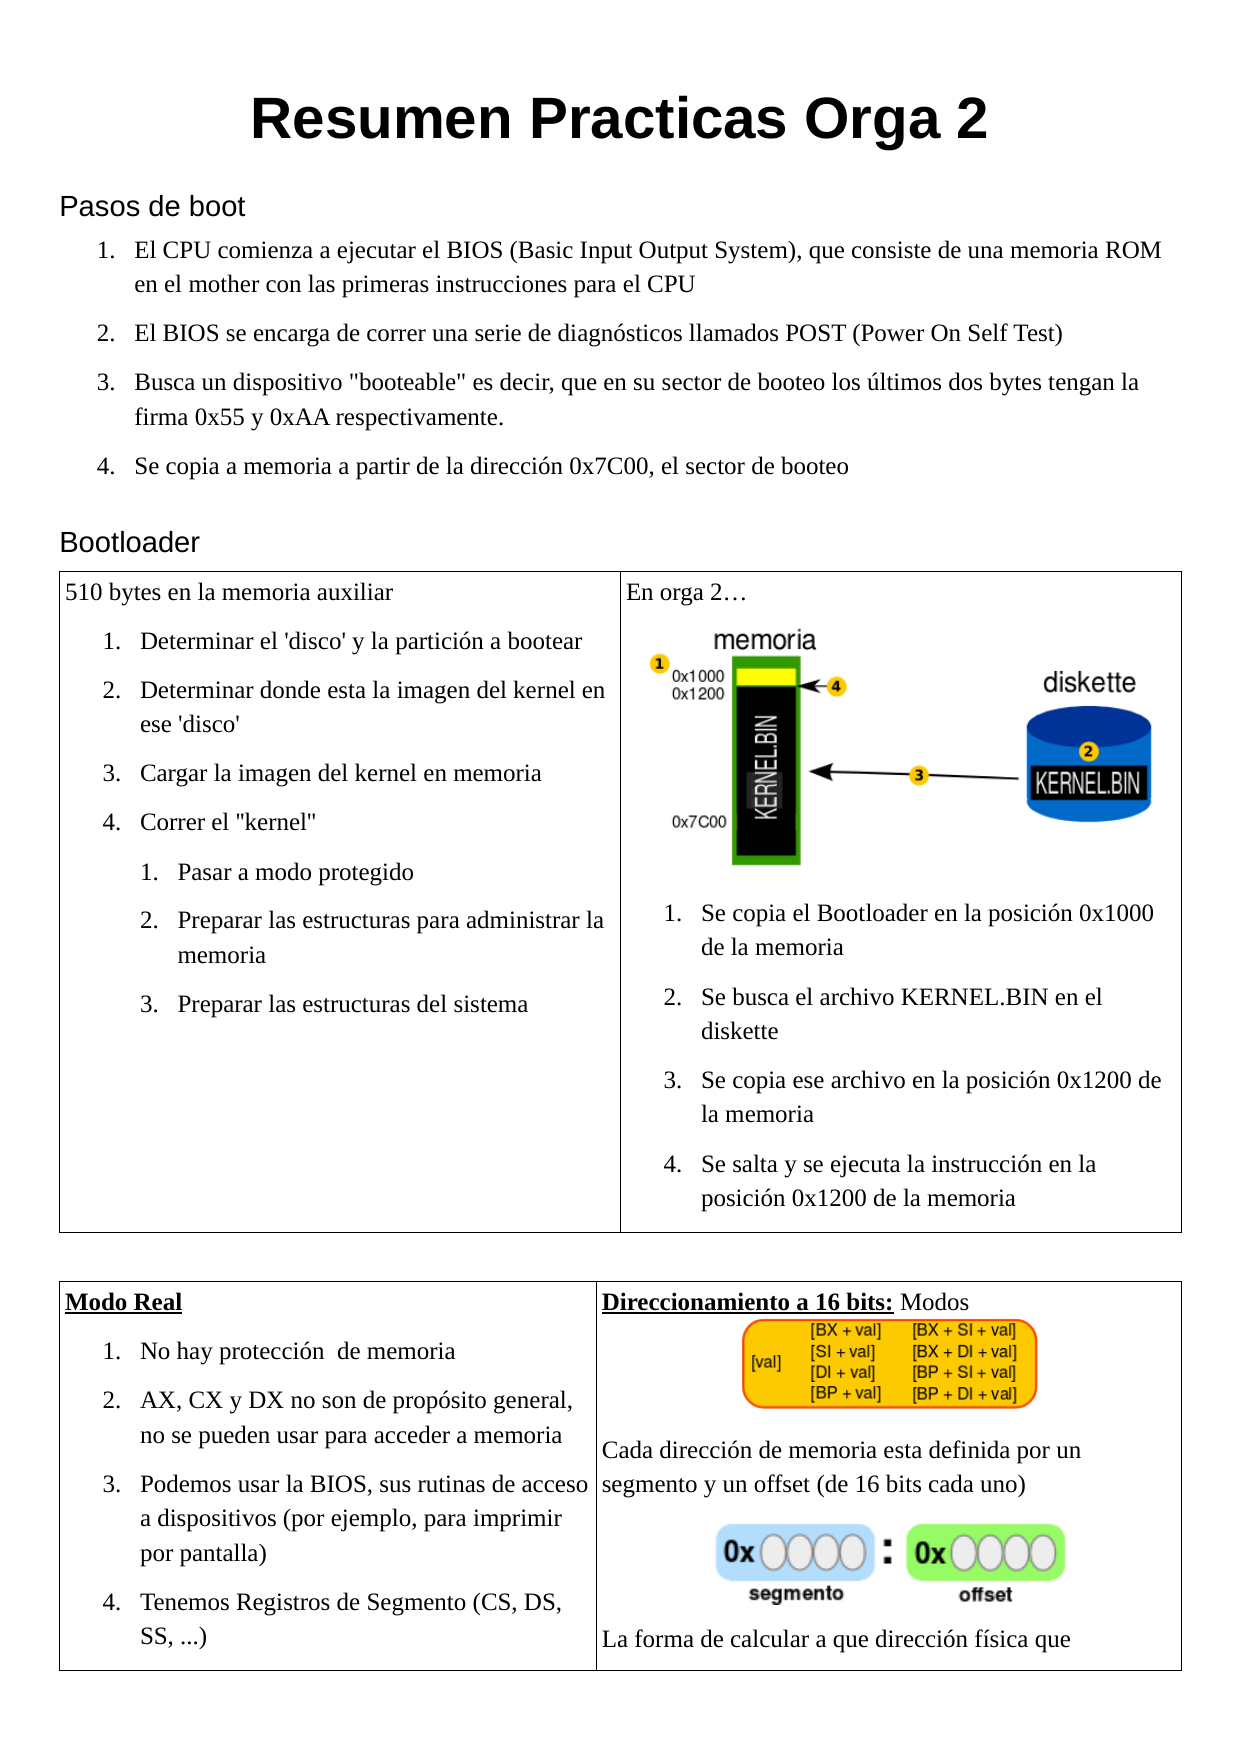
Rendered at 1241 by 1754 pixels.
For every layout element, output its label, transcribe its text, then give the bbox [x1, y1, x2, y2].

list Busca un dispositivo "booteable" es decir, que en su sector de booteo los últimos dos bytes tengan la firma 0x55 y 0xAA respectivamente. [97, 367, 1181, 431]
subtitle Pasos de boot [59, 189, 1181, 222]
subtitle Bootloader [59, 525, 1181, 558]
table_header Modo Real No hay protección de memoria AX, CX y DX no son de propósito general, no se pueden usar para acceder a memoria Podemos usar la BIOS, sus rutinas de acceso a dispositivos (por ejemplo, para imprimir por pantalla) Tenemos Registros de Segmento (CS, DS, SS, ...) [60, 1282, 596, 1670]
picture [625, 625, 1172, 878]
list El CPU comienza a ejecutar el BIOS (Basic Input Output System), que consiste de una memoria ROM en el mother con las primeras instrucciones para el CPU [97, 235, 1181, 298]
table_header 510 bytes en la memoria auxiliar Determinar el 'disco' y la partición a bootear Determinar donde esta la imagen del kernel en ese 'disco' Cargar la imagen del kernel en memoria Correr el ''kernel'' Pasar a modo protegido Preparar las estructuras para administrar la memoria Preparar las estructuras del sistema [60, 572, 620, 1232]
list Se copia a memoria a partir de la dirección 0x7C00, el sector de booteo [97, 451, 1181, 479]
table_header En orga 2… Se copia el Bootloader en la posición 0x1000 de la memoria Se busca el archivo KERNEL.BIN en el diskette Se copia ese archivo en la posición 0x1200 de la memoria Se salta y se ejecuta la instrucción en la posición 0x1200 de la memoria [621, 572, 1181, 1232]
picture [734, 1316, 1043, 1415]
picture [702, 1518, 1075, 1605]
table_header Direccionamiento a 16 bits: Modos Cada dirección de memoria esta definida por un segmento y un offset (de 16 bits cada uno) La forma de calcular a que dirección física que [597, 1282, 1181, 1670]
title Resumen Practicas Orga 2 [59, 84, 1181, 151]
list El BIOS se encarga de correr una serie de diagnósticos llamados POST (Power On Self Test) [97, 318, 1181, 347]
